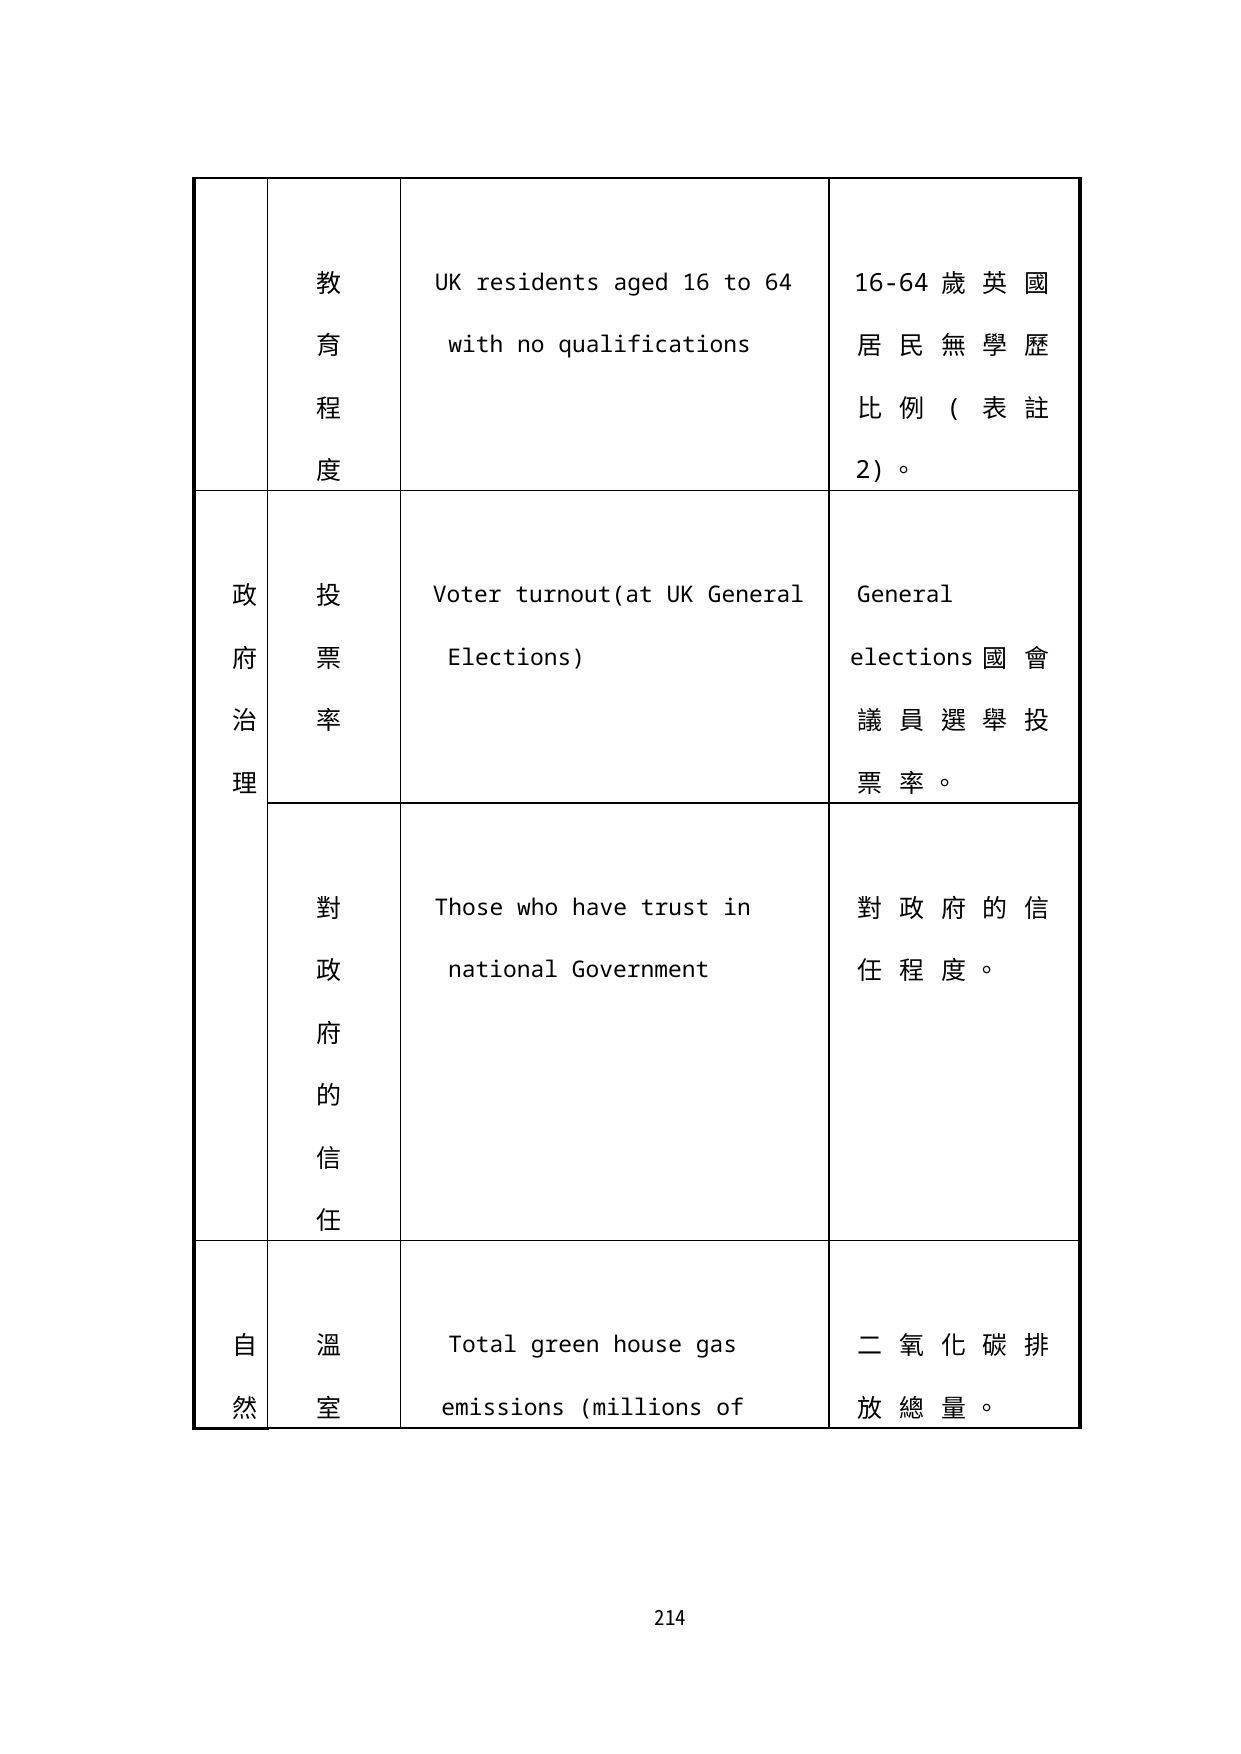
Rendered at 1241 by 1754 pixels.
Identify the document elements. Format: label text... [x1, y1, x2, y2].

table_cell 政府治理 [196, 491, 267, 1240]
table_cell 16-64歲英國居民無學歷比例(表註2)。 [830, 179, 1078, 490]
table_cell 投票率 [268, 491, 400, 802]
table_cell [196, 179, 267, 490]
table_cell 二氧化碳排放總量。 [830, 1241, 1078, 1427]
table_cell 對政府的信任 [268, 804, 400, 1240]
table_cell UK residents aged 16 to 64 with no qualifications [401, 179, 828, 490]
table_cell 溫室 [268, 1241, 400, 1427]
table_cell Total green house gas emissions (millions of [401, 1241, 828, 1427]
table_cell 教育程度 [268, 179, 400, 490]
table_cell General elections國會議員選舉投票率。 [830, 491, 1078, 802]
table_cell 對政府的信任程度。 [830, 804, 1078, 1240]
table_cell 自然 [196, 1241, 267, 1427]
table_cell Voter turnout(at UK General Elections) [401, 491, 828, 802]
table_cell Those who have trust in national Government [401, 804, 828, 1240]
